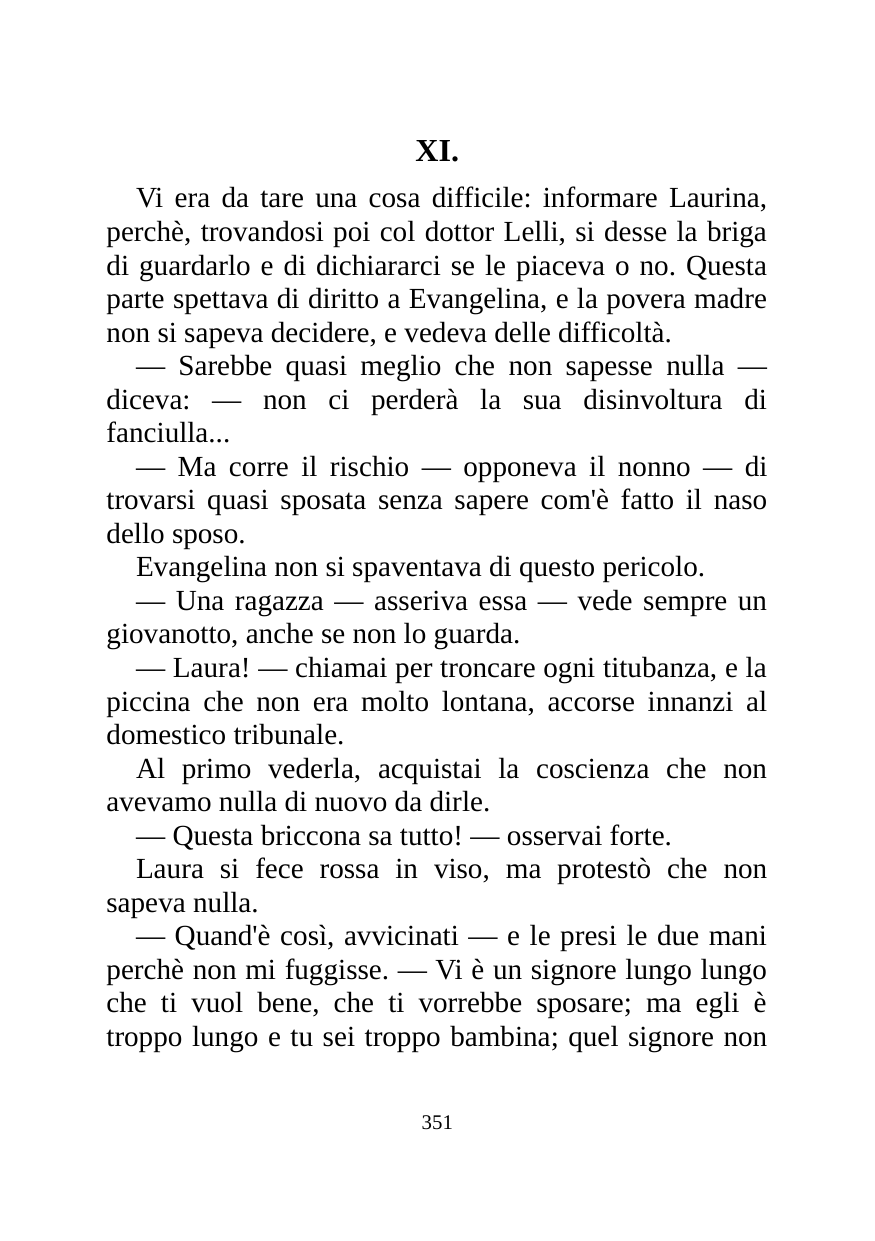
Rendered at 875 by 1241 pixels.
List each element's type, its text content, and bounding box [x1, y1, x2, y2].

text Laura si fece rossa in viso, ma protestò che non sapeva nulla. [106, 851, 768, 918]
subtitle XI. [106, 131, 768, 168]
text — Quand'è così, avvicinati — e le presi le due mani perchè non mi fuggisse. — Vi è un signore lungo lungo che ti vuol bene, che ti vorrebbe sposare; ma egli è troppo lungo e tu sei troppo bambina; quel signore non [106, 918, 768, 1053]
text — Questa briccona sa tutto! — osservai forte. [106, 818, 768, 851]
text Evangelina non si spaventava di questo pericolo. [106, 549, 768, 583]
text — Laura! — chiamai per troncare ogni titubanza, e la piccina che non era molto lontana, accorse innanzi al domestico tribunale. [106, 650, 768, 751]
text Al primo vederla, acquistai la coscienza che non avevamo nulla di nuovo da dirle. [106, 751, 768, 818]
text Vi era da tare una cosa difficile: informare Laurina, perchè, trovandosi poi col dottor Lelli, si desse la briga di guardarlo e di dichiararci se le piaceva o no. Questa parte spettava di diritto a Evangelina, e la povera madre non si sapeva decidere, e vedeva delle difficoltà. [106, 181, 768, 348]
text — Ma corre il rischio — opponeva il nonno — di trovarsi quasi sposata senza sapere com'è fatto il naso dello sposo. [106, 449, 768, 549]
text — Sarebbe quasi meglio che non sapesse nulla — diceva: — non ci perderà la sua disinvoltura di fanciulla... [106, 348, 768, 449]
text — Una ragazza — asseriva essa — vede sempre un giovanotto, anche se non lo guarda. [106, 583, 768, 650]
